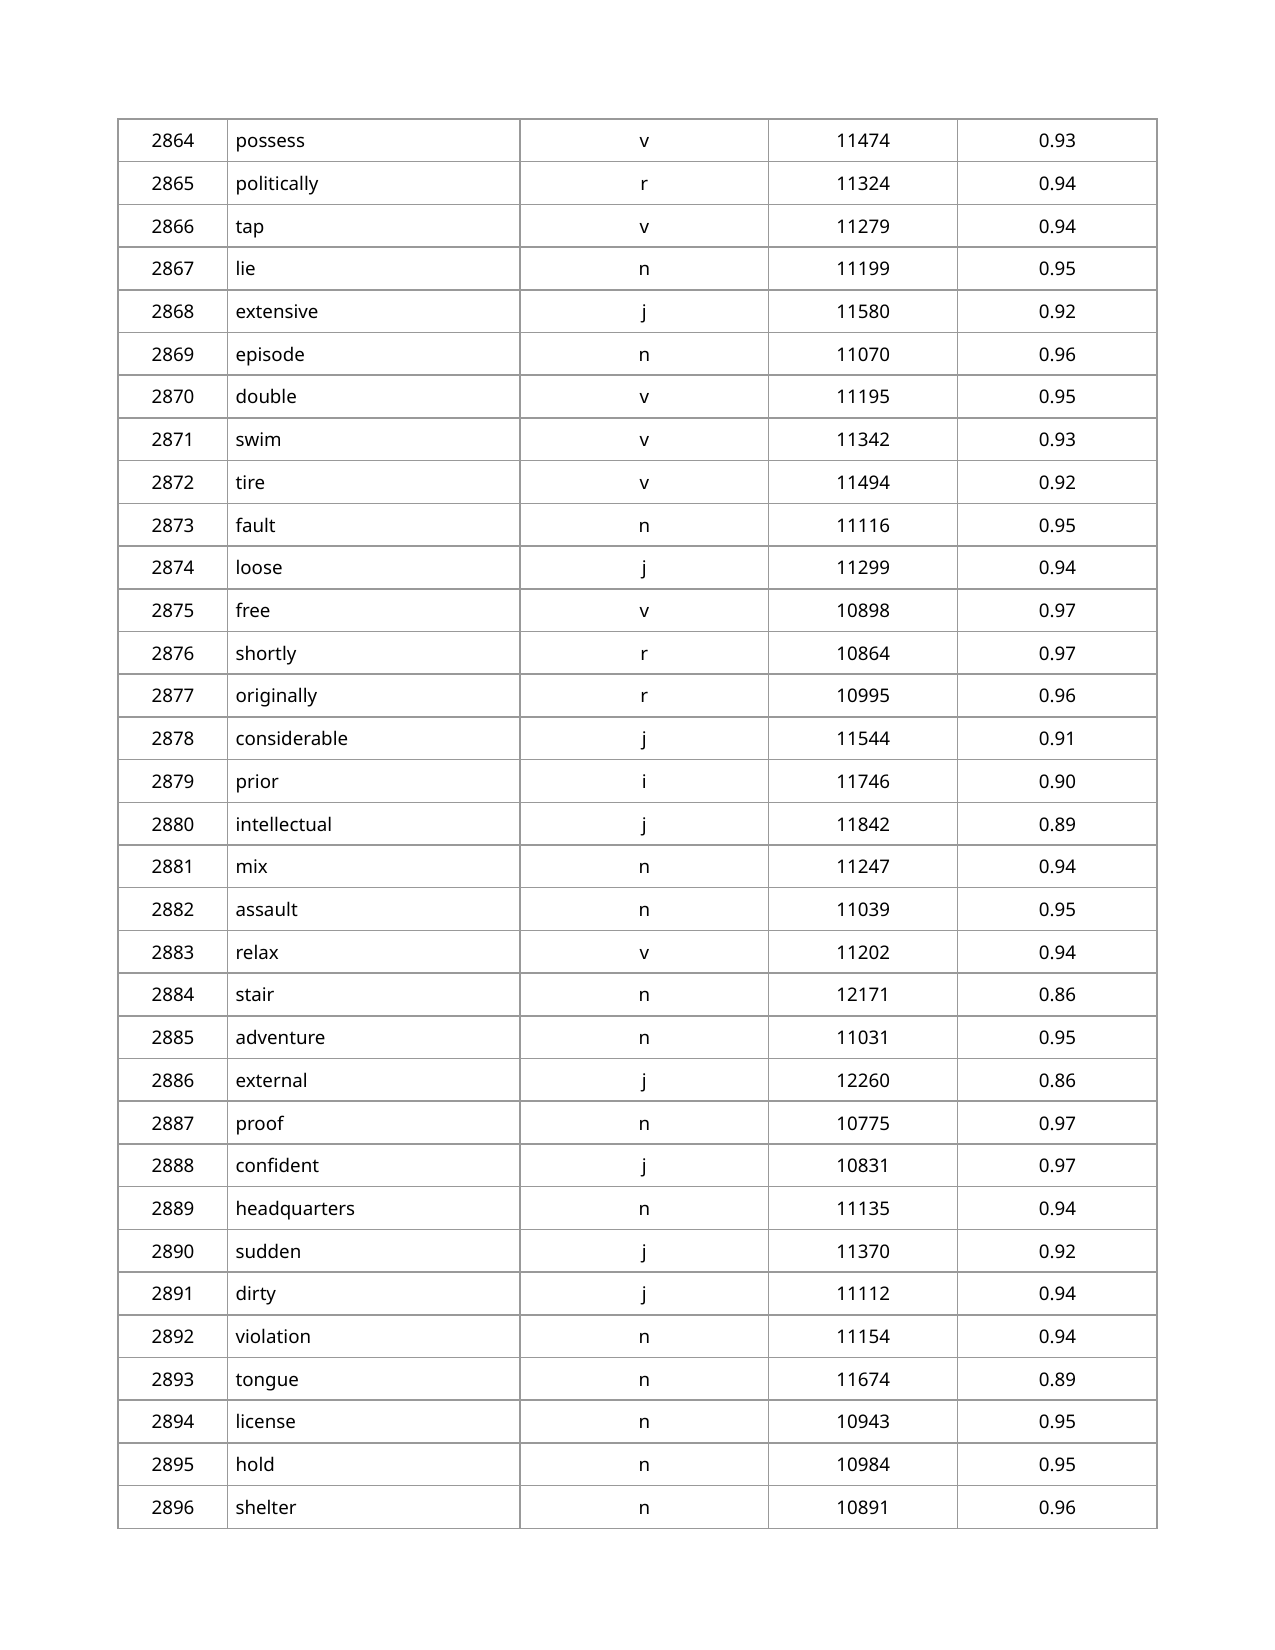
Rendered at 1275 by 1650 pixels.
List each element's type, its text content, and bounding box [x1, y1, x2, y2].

table_cell 0.97 [958, 590, 1156, 631]
table_cell 0.95 [958, 1017, 1156, 1058]
table_cell headquarters [228, 1187, 519, 1228]
table_cell 2886 [119, 1059, 227, 1100]
table_cell 11116 [769, 504, 957, 545]
table_cell 0.92 [958, 461, 1156, 502]
table_cell adventure [228, 1017, 519, 1058]
table_cell 10864 [769, 632, 957, 673]
table_cell 11324 [769, 162, 957, 203]
table_cell 2880 [119, 803, 227, 844]
table_cell 2882 [119, 888, 227, 929]
table_cell 0.95 [958, 1401, 1156, 1442]
table_cell 0.89 [958, 803, 1156, 844]
table_cell v [521, 931, 768, 972]
table_cell 10943 [769, 1401, 957, 1442]
table_cell 2892 [119, 1316, 227, 1357]
table_cell intellectual [228, 803, 519, 844]
table_cell loose [228, 547, 519, 588]
table_cell n [521, 1486, 768, 1527]
table_cell n [521, 1102, 768, 1143]
table_cell 2867 [119, 248, 227, 289]
table_cell proof [228, 1102, 519, 1143]
table_cell 0.94 [958, 846, 1156, 887]
table_cell v [521, 590, 768, 631]
table_cell 2885 [119, 1017, 227, 1058]
table_cell free [228, 590, 519, 631]
table_cell r [521, 162, 768, 203]
table_cell 2872 [119, 461, 227, 502]
table_cell v [521, 376, 768, 417]
table_cell 11494 [769, 461, 957, 502]
table_cell 2865 [119, 162, 227, 203]
table_cell sudden [228, 1230, 519, 1271]
table_cell 2887 [119, 1102, 227, 1143]
table_cell 2878 [119, 718, 227, 759]
table_cell 2877 [119, 675, 227, 716]
table_cell considerable [228, 718, 519, 759]
table_cell 0.95 [958, 504, 1156, 545]
table_cell 0.94 [958, 205, 1156, 246]
table_cell license [228, 1401, 519, 1442]
table_cell n [521, 1316, 768, 1357]
table_cell 0.94 [958, 162, 1156, 203]
table_cell 2870 [119, 376, 227, 417]
table_cell 12171 [769, 974, 957, 1015]
table_cell 0.96 [958, 1486, 1156, 1527]
table_cell 2869 [119, 333, 227, 374]
table_cell tongue [228, 1358, 519, 1399]
table_cell 0.92 [958, 1230, 1156, 1271]
table_cell episode [228, 333, 519, 374]
table_cell 0.93 [958, 120, 1156, 161]
table_cell 0.94 [958, 931, 1156, 972]
table_cell 0.91 [958, 718, 1156, 759]
table_cell 0.97 [958, 1145, 1156, 1186]
table_cell 11154 [769, 1316, 957, 1357]
table_cell prior [228, 760, 519, 801]
table_cell 10898 [769, 590, 957, 631]
table_cell n [521, 1187, 768, 1228]
table_cell 0.89 [958, 1358, 1156, 1399]
table_cell 11474 [769, 120, 957, 161]
table_cell 2879 [119, 760, 227, 801]
table_cell originally [228, 675, 519, 716]
table_cell n [521, 1401, 768, 1442]
table_cell 10775 [769, 1102, 957, 1143]
table_cell violation [228, 1316, 519, 1357]
table_cell j [521, 718, 768, 759]
table_cell 11370 [769, 1230, 957, 1271]
table_cell tap [228, 205, 519, 246]
table_cell n [521, 974, 768, 1015]
table_cell 2881 [119, 846, 227, 887]
table_cell relax [228, 931, 519, 972]
table_cell confident [228, 1145, 519, 1186]
table_cell 11580 [769, 291, 957, 332]
table_cell 0.95 [958, 1444, 1156, 1485]
table_cell 0.95 [958, 376, 1156, 417]
table_cell v [521, 120, 768, 161]
table_cell 2890 [119, 1230, 227, 1271]
table_cell stair [228, 974, 519, 1015]
table_cell 2889 [119, 1187, 227, 1228]
table_cell mix [228, 846, 519, 887]
table_cell v [521, 419, 768, 460]
table_cell 10891 [769, 1486, 957, 1527]
table_cell 2894 [119, 1401, 227, 1442]
table_cell 2893 [119, 1358, 227, 1399]
table_cell 11135 [769, 1187, 957, 1228]
table_cell 2864 [119, 120, 227, 161]
table_cell 11195 [769, 376, 957, 417]
table_cell 11247 [769, 846, 957, 887]
table_cell 0.94 [958, 1316, 1156, 1357]
table_cell 0.86 [958, 974, 1156, 1015]
table_cell 11070 [769, 333, 957, 374]
table_cell 2866 [119, 205, 227, 246]
table_cell external [228, 1059, 519, 1100]
table_cell 12260 [769, 1059, 957, 1100]
table_cell 2875 [119, 590, 227, 631]
table_cell n [521, 333, 768, 374]
table_cell 10984 [769, 1444, 957, 1485]
table_cell fault [228, 504, 519, 545]
table_cell 2883 [119, 931, 227, 972]
table_cell 11544 [769, 718, 957, 759]
table_cell tire [228, 461, 519, 502]
table_cell 11674 [769, 1358, 957, 1399]
table_cell j [521, 291, 768, 332]
table_cell 11746 [769, 760, 957, 801]
table_cell j [521, 1059, 768, 1100]
table_cell j [521, 1230, 768, 1271]
table_cell 0.93 [958, 419, 1156, 460]
table_cell 2891 [119, 1273, 227, 1314]
table_cell r [521, 632, 768, 673]
table_cell 0.94 [958, 547, 1156, 588]
table_cell 0.90 [958, 760, 1156, 801]
table_cell 0.95 [958, 248, 1156, 289]
table_cell 11299 [769, 547, 957, 588]
table_cell lie [228, 248, 519, 289]
table_cell extensive [228, 291, 519, 332]
table_cell politically [228, 162, 519, 203]
table_cell swim [228, 419, 519, 460]
table_cell j [521, 1145, 768, 1186]
table_cell n [521, 846, 768, 887]
table_cell 2895 [119, 1444, 227, 1485]
table_cell n [521, 504, 768, 545]
table_cell 10831 [769, 1145, 957, 1186]
table_cell 0.97 [958, 632, 1156, 673]
table_cell j [521, 1273, 768, 1314]
table_cell shortly [228, 632, 519, 673]
table_cell 2868 [119, 291, 227, 332]
table_cell 0.97 [958, 1102, 1156, 1143]
table_cell 11199 [769, 248, 957, 289]
table_cell v [521, 461, 768, 502]
table_cell 0.95 [958, 888, 1156, 929]
table_cell 0.96 [958, 333, 1156, 374]
table_cell n [521, 888, 768, 929]
table_cell 0.96 [958, 675, 1156, 716]
table_cell 0.94 [958, 1273, 1156, 1314]
table_cell 11112 [769, 1273, 957, 1314]
table_cell 2876 [119, 632, 227, 673]
table_cell 11842 [769, 803, 957, 844]
table_cell dirty [228, 1273, 519, 1314]
table_cell 0.92 [958, 291, 1156, 332]
table_cell 11279 [769, 205, 957, 246]
table_cell 0.86 [958, 1059, 1156, 1100]
table_cell 0.94 [958, 1187, 1156, 1228]
table_cell 10995 [769, 675, 957, 716]
table_cell 11202 [769, 931, 957, 972]
table_cell 11031 [769, 1017, 957, 1058]
table_cell i [521, 760, 768, 801]
table_cell 2873 [119, 504, 227, 545]
table_cell n [521, 1444, 768, 1485]
table_cell double [228, 376, 519, 417]
table_cell n [521, 248, 768, 289]
table_cell r [521, 675, 768, 716]
table_cell assault [228, 888, 519, 929]
table_cell shelter [228, 1486, 519, 1527]
table_cell 11039 [769, 888, 957, 929]
table_cell n [521, 1017, 768, 1058]
table_cell possess [228, 120, 519, 161]
table_cell 2884 [119, 974, 227, 1015]
table_cell n [521, 1358, 768, 1399]
table_cell 2896 [119, 1486, 227, 1527]
table_cell 2888 [119, 1145, 227, 1186]
table_cell j [521, 803, 768, 844]
table_cell 2871 [119, 419, 227, 460]
table_cell hold [228, 1444, 519, 1485]
table_cell j [521, 547, 768, 588]
table_cell v [521, 205, 768, 246]
table_cell 11342 [769, 419, 957, 460]
table_cell 2874 [119, 547, 227, 588]
